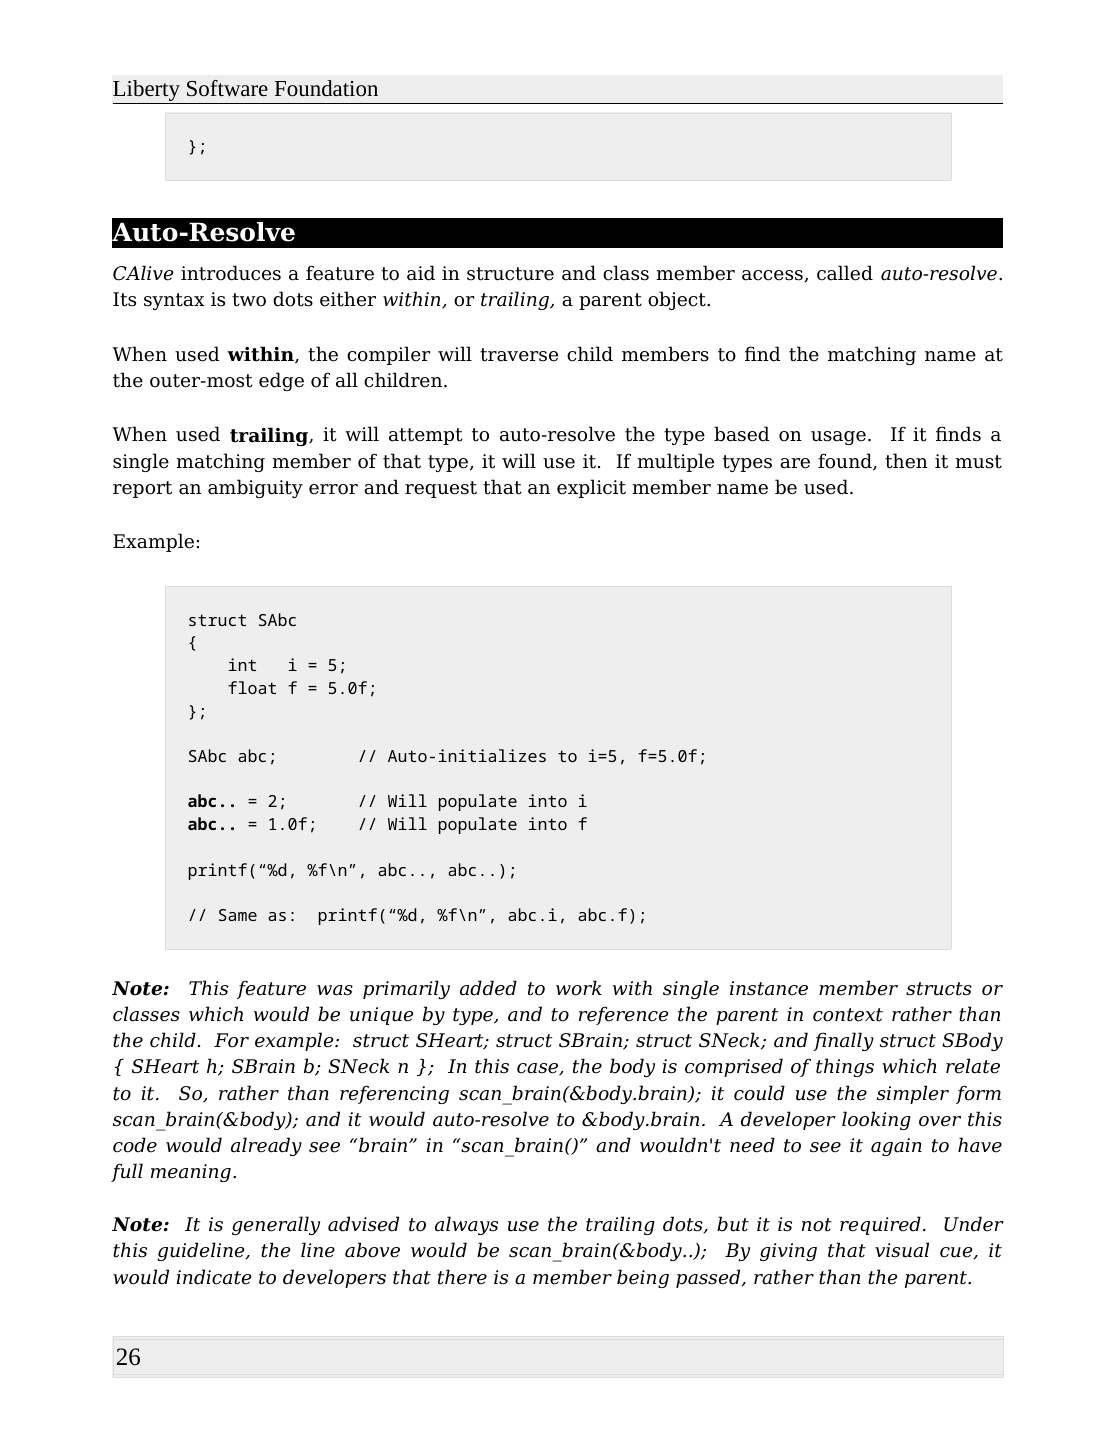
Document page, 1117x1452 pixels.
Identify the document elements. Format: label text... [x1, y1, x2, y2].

subtitle Auto-Resolve [112, 218, 1003, 248]
text }; [166, 114, 951, 180]
text CAlive introduces a feature to aid in structure and class member access, called auto-resolve. Its syntax is two dots either within, or trailing, a parent object. [112, 263, 1003, 311]
text When used within, the compiler will traverse child members to find the matching name at the outer-most edge of all children. [112, 343, 1003, 392]
text struct SAbc { int i = 5; float f = 5.0f; }; SAbc abc; // Auto-initializes to i=5, f=5.0f; abc.. = 2; // Will populate into i abc.. = 1.0f; // Will populate into f printf(“%d, %f\n”, abc.., abc..); // Same as: printf(“%d, %f\n”, abc.i, abc.f); [166, 587, 951, 949]
text When used trailing, it will attempt to auto-resolve the type based on usage. If it finds a single matching member of that type, it will use it. If multiple types are found, then it must report an ambiguity error and request that an explicit member name be used. [112, 424, 1003, 499]
text Note: This feature was primarily added to work with single instance member structs or classes which would be unique by type, and to reference the parent in context rather than the child. For example: struct SHeart; struct SBrain; struct SNeck; and finally struct SBody { SHeart h; SBrain b; SNeck n }; In this case, the body is comprised of things which relate to it. So, rather than referencing scan_brain(&body.brain); it could use the simpler form scan_brain(&body); and it would auto-resolve to &body.brain. A developer looking over this code would already see “brain” in “scan_brain()” and wouldn't need to see it again to have full meaning. Note: It is generally advised to always use the trailing dots, but it is not required. Under this guideline, the line above would be scan_brain(&body..); By giving that visual cue, it would indicate to developers that there is a member being passed, rather than the parent. [112, 977, 1003, 1288]
text Example: [112, 531, 1003, 553]
